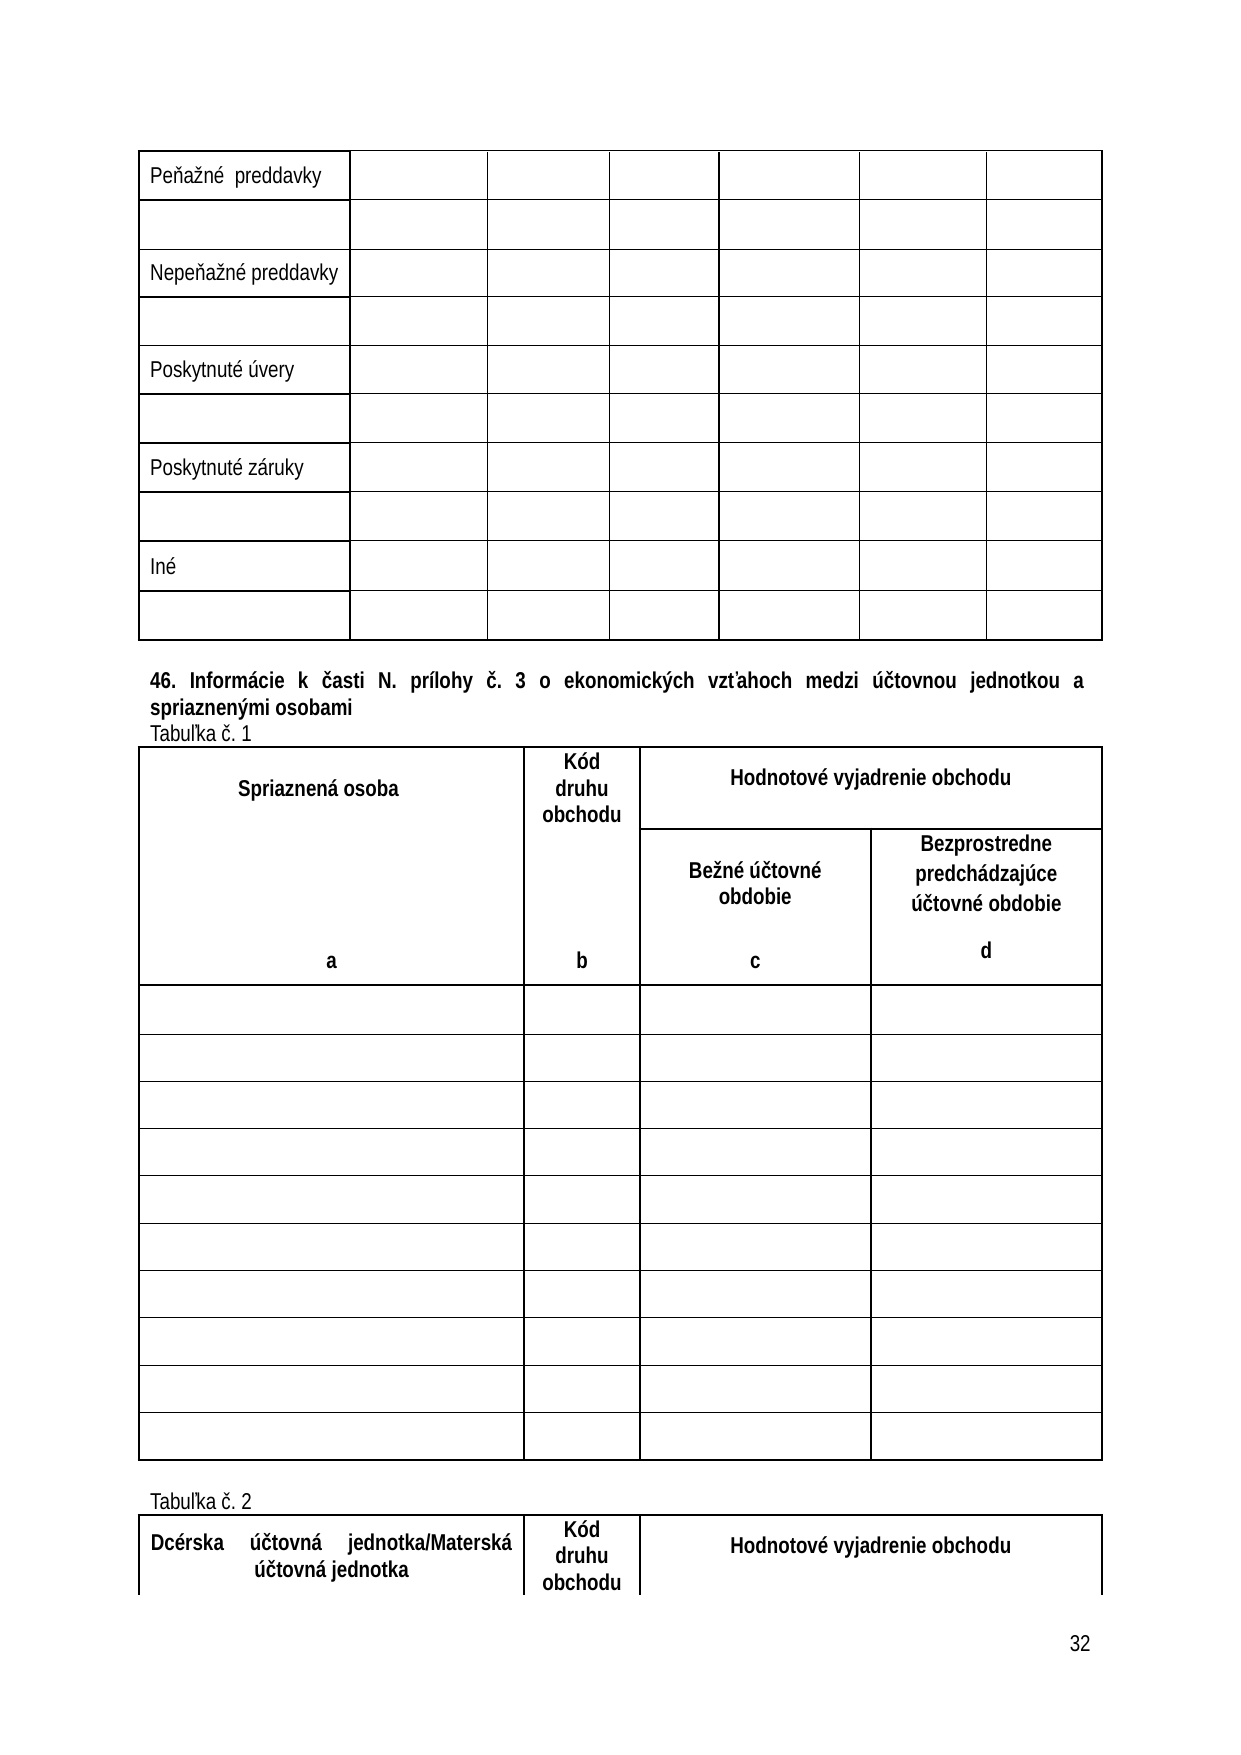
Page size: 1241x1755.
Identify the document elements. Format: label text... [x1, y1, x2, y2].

table_cell [525, 1366, 639, 1412]
table_cell [872, 1082, 1101, 1128]
table_cell [140, 1035, 523, 1081]
table_cell [351, 297, 487, 345]
table_cell [641, 1035, 870, 1081]
table_cell [140, 1176, 523, 1223]
table_cell [488, 297, 609, 345]
table_cell [351, 492, 487, 540]
table_header Spriaznená osoba [140, 748, 523, 827]
table_cell [351, 151, 487, 199]
table_cell [641, 986, 870, 1033]
table_cell [720, 541, 859, 589]
table_cell [610, 297, 718, 345]
table_cell [140, 1318, 523, 1364]
table_cell [720, 591, 859, 639]
table_cell [987, 297, 1101, 345]
table_cell [140, 298, 349, 345]
table_cell [859, 151, 986, 199]
table_cell [860, 591, 986, 639]
table_cell [860, 443, 986, 491]
table_cell [351, 541, 487, 589]
table_cell [140, 592, 349, 639]
table_cell [872, 986, 1101, 1033]
table_cell [525, 1413, 639, 1459]
table_cell [720, 346, 859, 392]
table_cell [610, 443, 718, 491]
table_header Dcérska účtovná jednotka/Materská účtovná jednotka [140, 1516, 523, 1595]
table_cell [720, 492, 859, 540]
table_cell [860, 346, 986, 392]
table_cell [860, 200, 986, 248]
table_cell [525, 1224, 639, 1270]
table_cell [986, 151, 1101, 199]
table_cell [860, 297, 986, 345]
table_cell [488, 591, 609, 639]
table_cell [720, 200, 859, 248]
table_cell [610, 541, 718, 589]
table_cell [140, 1129, 523, 1175]
table_cell [488, 443, 609, 491]
table_cell [987, 200, 1101, 248]
table_cell [525, 828, 639, 937]
table_cell [720, 297, 859, 345]
table_cell [525, 1082, 639, 1128]
table_cell [525, 1129, 639, 1175]
table_cell [140, 1271, 523, 1317]
table_cell [351, 346, 487, 392]
table_cell [351, 394, 487, 442]
table_cell [140, 1224, 523, 1270]
table_cell [872, 1413, 1101, 1459]
subtitle Tabuľka č. 1 [150, 720, 1090, 746]
table_cell [488, 541, 609, 589]
table_cell Peňažné preddavky [140, 152, 349, 199]
table_cell [987, 492, 1101, 540]
table_cell [987, 250, 1101, 296]
table_cell Bežné účtovné obdobie [641, 830, 870, 937]
table_cell [860, 394, 986, 442]
subtitle Tabuľka č. 2 [150, 1488, 1090, 1514]
table_cell Iné [140, 542, 349, 589]
table_cell [610, 591, 718, 639]
table_cell [641, 1224, 870, 1270]
table_cell [641, 1413, 870, 1459]
table_cell [872, 1318, 1101, 1364]
table_header Hodnotové vyjadrenie obchodu [641, 1516, 1101, 1595]
table_cell [872, 1366, 1101, 1412]
table_cell [987, 541, 1101, 589]
table_cell [351, 250, 487, 296]
table_cell [140, 986, 523, 1033]
table_cell [140, 1366, 523, 1412]
table_cell [720, 250, 859, 296]
table_cell [719, 151, 859, 199]
subtitle 46. Informácie k časti N. prílohy č. 3 o ekonomických vzťahoch medzi účtovnou jednotkou a spriaznenými osobami [150, 667, 1090, 720]
table_cell [140, 828, 523, 937]
table_cell [488, 394, 609, 442]
table_cell [641, 1176, 870, 1223]
table_cell [860, 541, 986, 589]
table_cell [609, 151, 719, 199]
table_cell [641, 1082, 870, 1128]
table_cell [860, 250, 986, 296]
table_cell [525, 986, 639, 1033]
table_cell [872, 1271, 1101, 1317]
table_cell [351, 591, 487, 639]
table_cell Poskytnuté záruky [140, 444, 349, 491]
table_cell [351, 200, 487, 248]
table_cell [987, 591, 1101, 639]
table_cell d [872, 937, 1101, 984]
table_cell [720, 443, 859, 491]
table_cell [872, 1035, 1101, 1081]
table_cell [610, 250, 718, 296]
table_cell [641, 1318, 870, 1364]
table_cell [860, 492, 986, 540]
table_cell [872, 1224, 1101, 1270]
table_cell [641, 1129, 870, 1175]
table_cell [987, 346, 1101, 392]
table_cell [641, 1366, 870, 1412]
table_cell [525, 1035, 639, 1081]
table_cell [488, 250, 609, 296]
table_cell [140, 493, 349, 540]
table_cell [610, 346, 718, 392]
table_cell [610, 394, 718, 442]
table_cell [140, 1413, 523, 1459]
table_cell [487, 151, 609, 199]
table_cell [525, 1271, 639, 1317]
table_cell Nepeňažné preddavky [140, 250, 349, 296]
table_cell c [641, 937, 870, 984]
table_cell [488, 200, 609, 248]
table_header Kód druhu obchodu [525, 748, 639, 827]
table_cell [351, 443, 487, 491]
table_cell [872, 1129, 1101, 1175]
table_cell Bezprostredne predchádzajúce účtovné obdobie [872, 830, 1101, 937]
table_header Kód druhu obchodu [525, 1516, 639, 1595]
table_cell [140, 395, 349, 442]
table_cell [987, 394, 1101, 442]
table_cell [641, 1271, 870, 1317]
table_cell [610, 492, 718, 540]
table_cell [488, 346, 609, 392]
table_cell [140, 1082, 523, 1128]
table_cell b [525, 937, 639, 984]
table_cell [525, 1318, 639, 1364]
table_header Hodnotové vyjadrenie obchodu [641, 748, 1101, 827]
table_cell [140, 201, 349, 248]
table_cell Poskytnuté úvery [140, 346, 349, 392]
table_cell [987, 443, 1101, 491]
table_cell [720, 394, 859, 442]
table_cell [488, 492, 609, 540]
table_cell a [140, 937, 523, 984]
table_cell [872, 1176, 1101, 1223]
table_cell [525, 1176, 639, 1223]
table_cell [610, 200, 718, 248]
